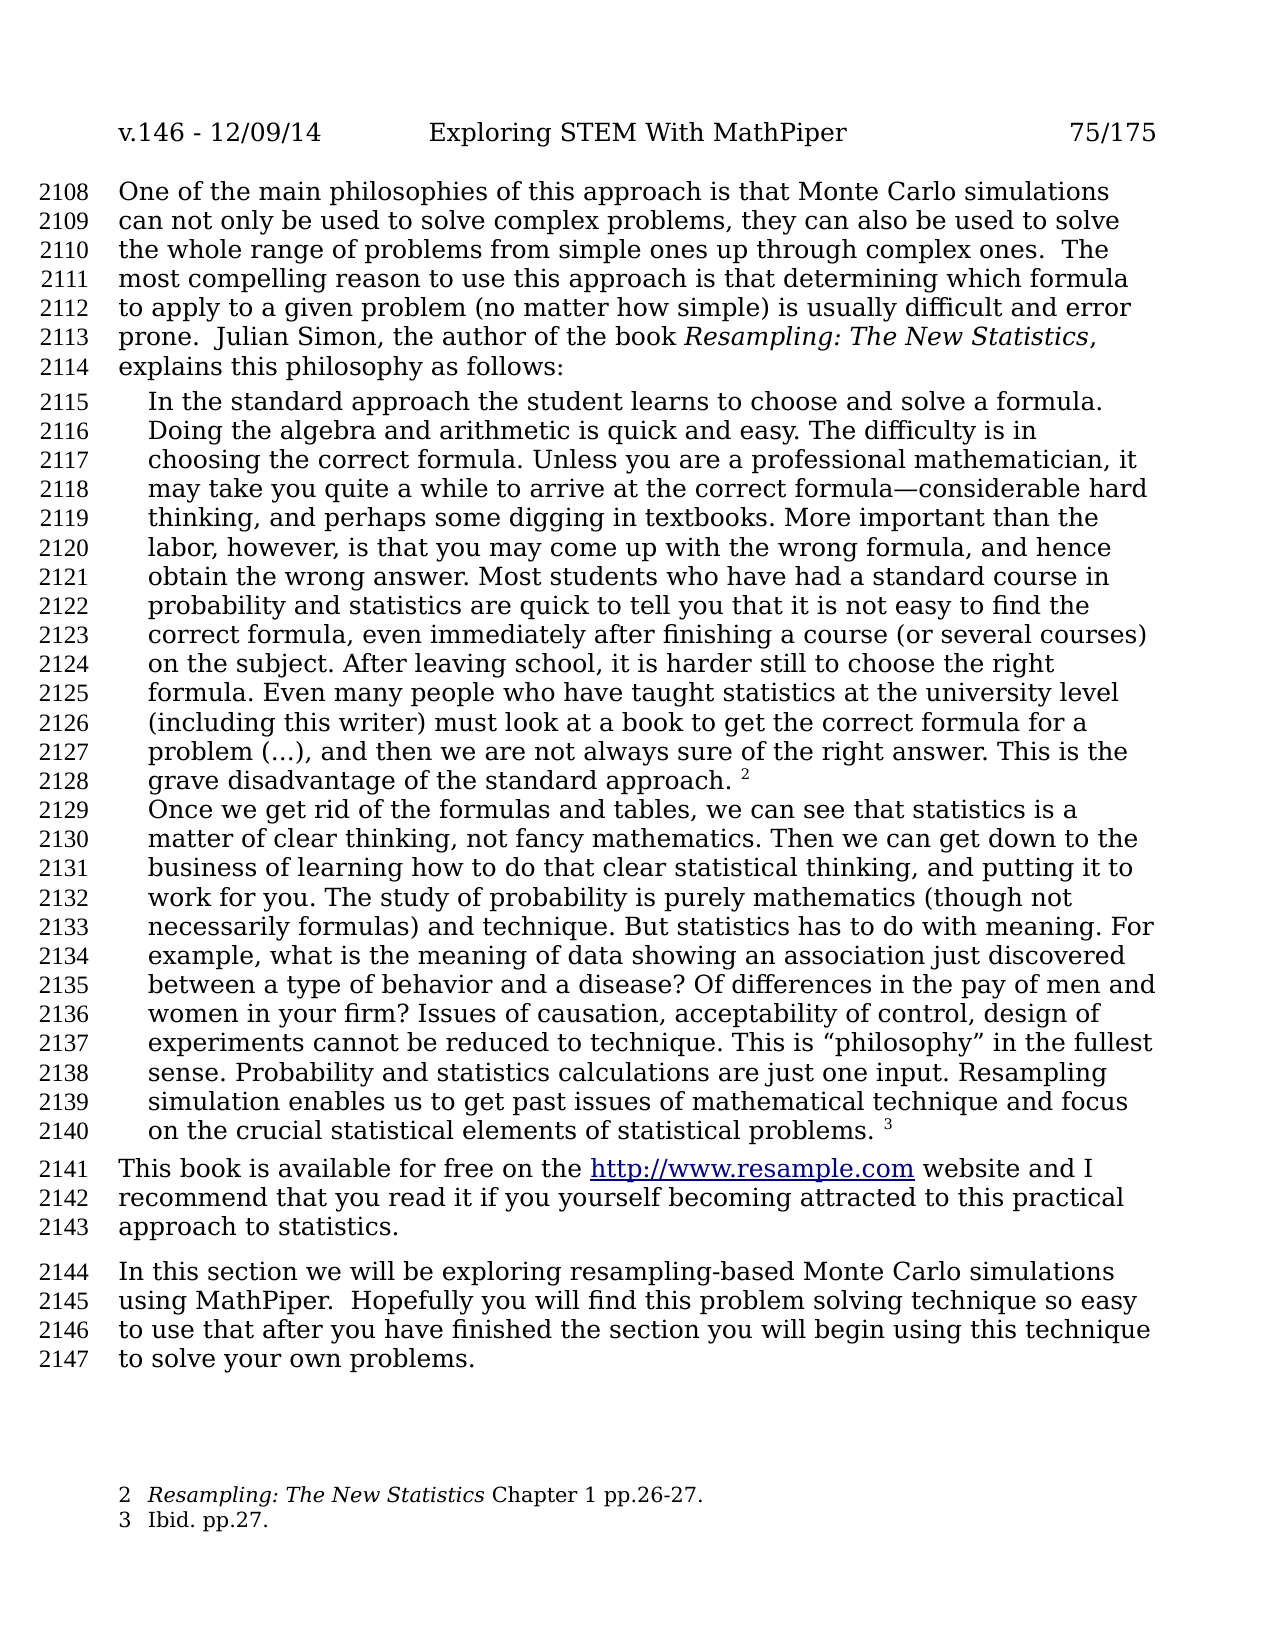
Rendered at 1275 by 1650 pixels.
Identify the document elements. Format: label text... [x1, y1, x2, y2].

text In the standard approach the student learns to choose and solve a formula. Doing the algebra and arithmetic is quick and easy. The difficulty is in choosing the correct formula. Unless you are a professional mathematician, it may take you quite a while to arrive at the correct formula—considerable hard thinking, and perhaps some digging in textbooks. More important than the labor, however, is that you may come up with the wrong formula, and hence obtain the wrong answer. Most students who have had a standard course in probability and statistics are quick to tell you that it is not easy to find the correct formula, even immediately after finishing a course (or several courses) on the subject. After leaving school, it is harder still to choose the right formula. Even many people who have taught statistics at the university level (including this writer) must look at a book to get the correct formula for a problem (...), and then we are not always sure of the right answer. This is the grave disadvantage of the standard approach. [148, 387, 1157, 795]
text One of the main philosophies of this approach is that Monte Carlo simulations can not only be used to solve complex problems, they can also be used to solve the whole range of problems from simple ones up through complex ones. The most compelling reason to use this approach is that determining which formula to apply to a given problem (no matter how simple) is usually difficult and error prone. Julian Simon, the author of the book Resampling: The New Statistics, explains this philosophy as follows: [118, 177, 1157, 381]
text In this section we will be exploring resampling-based Monte Carlo simulations using MathPiper. Hopefully you will find this problem solving technique so easy to use that after you have finished the section you will begin using this technique to solve your own problems. [118, 1257, 1157, 1373]
text Once we get rid of the formulas and tables, we can see that statistics is a matter of clear thinking, not fancy mathematics. Then we can get down to the business of learning how to do that clear statistical thinking, and putting it to work for you. The study of probability is purely mathematics (though not necessarily formulas) and technique. But statistics has to do with meaning. For example, what is the meaning of data showing an association just discovered between a type of behavior and a disease? Of differences in the pay of men and women in your firm? Issues of causation, acceptability of control, design of experiments cannot be reduced to technique. This is “philosophy” in the fullest sense. Probability and statistics calculations are just one input. Resampling simulation enables us to get past issues of mathematical technique and focus on the crucial statistical elements of statistical problems. [148, 795, 1157, 1145]
text Resampling: The New Statistics Chapter 1 pp.26-27. [118, 1483, 1157, 1508]
text This book is available for free on the http://www.resample.com website and I recommend that you read it if you yourself becoming attracted to this practical approach to statistics. [118, 1154, 1157, 1242]
text Ibid. pp.27. [118, 1508, 1157, 1532]
